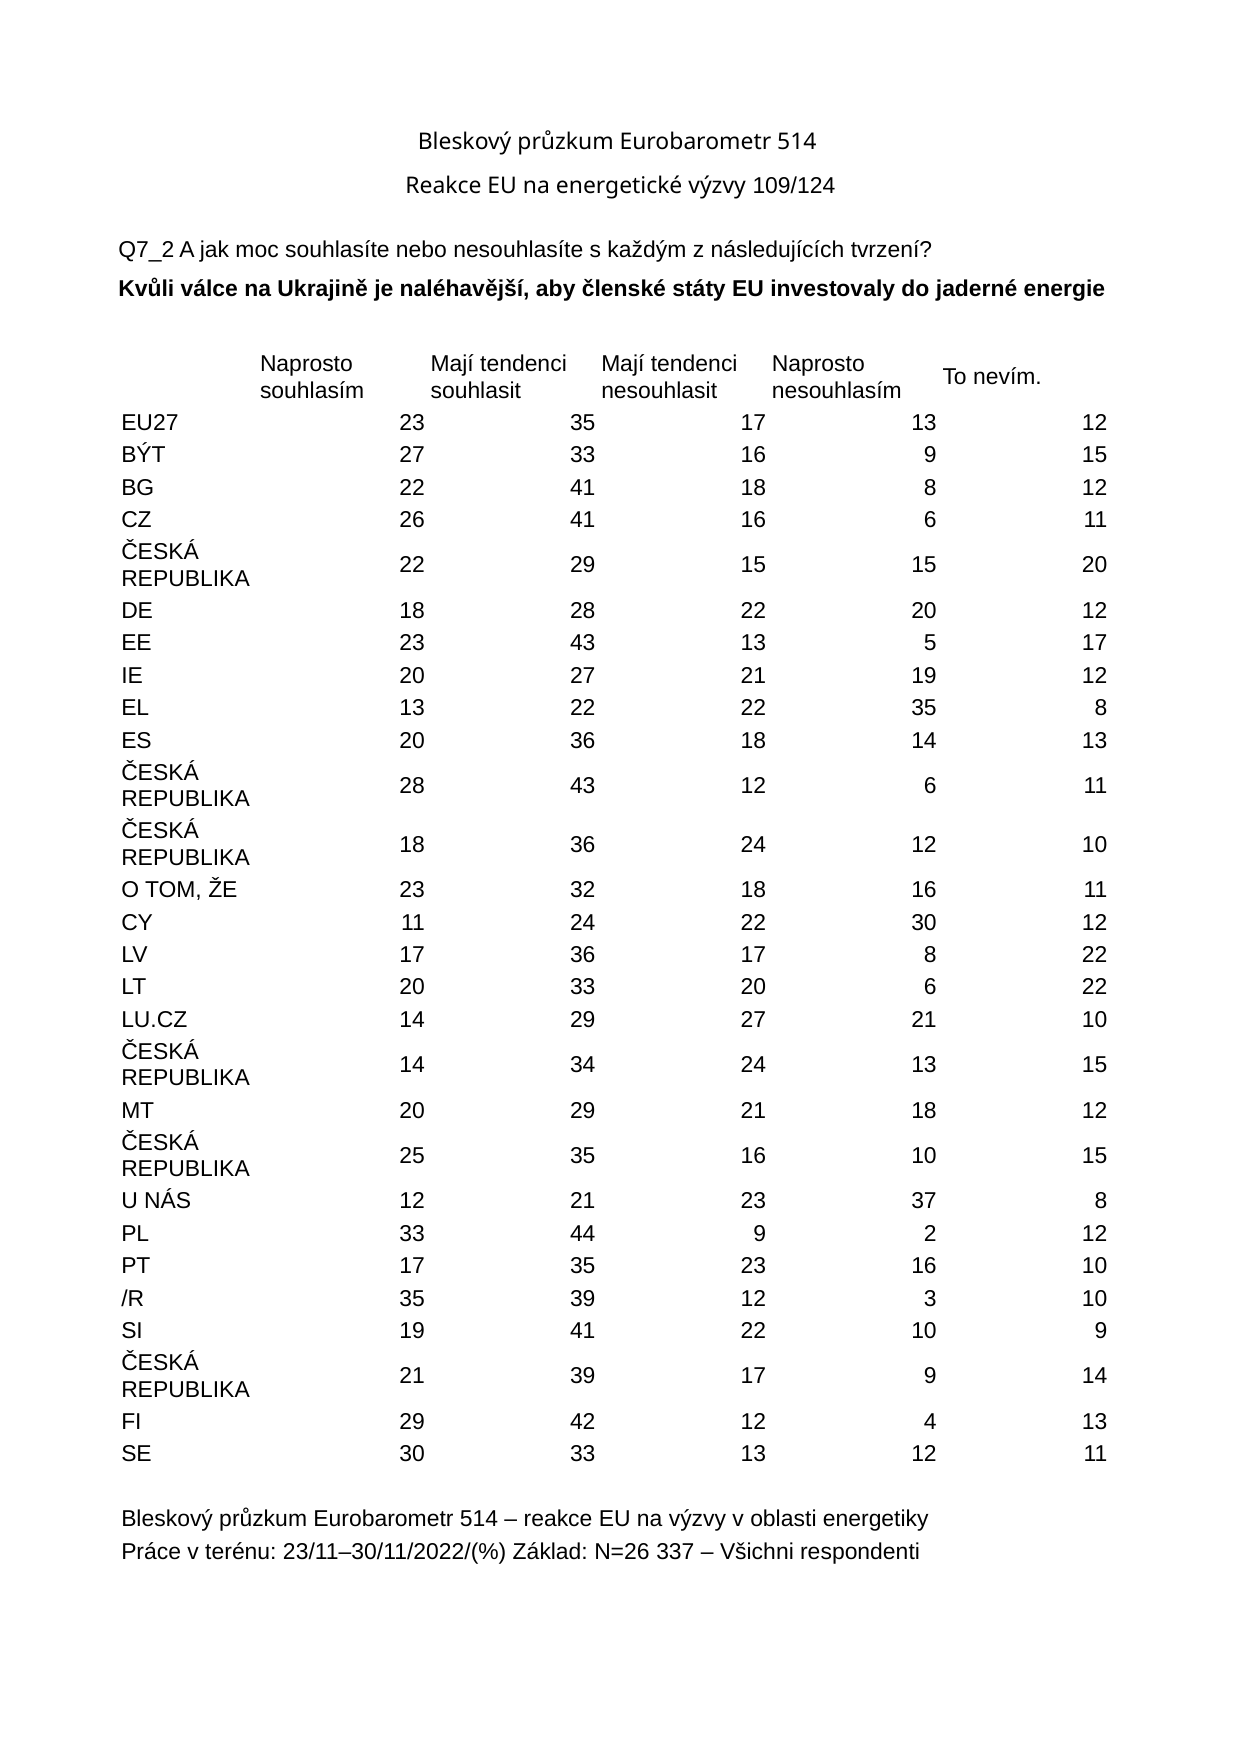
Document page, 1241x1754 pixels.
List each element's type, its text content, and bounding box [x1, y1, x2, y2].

table_cell 42 [428, 1405, 598, 1437]
table_cell LU.CZ [118, 1003, 257, 1035]
table_cell ES [118, 724, 257, 756]
table_cell 12 [939, 1094, 1110, 1126]
table_cell 34 [428, 1035, 598, 1093]
table_cell 22 [598, 905, 769, 938]
table_cell 23 [598, 1249, 769, 1282]
table_cell 21 [428, 1185, 598, 1217]
table_cell 35 [769, 691, 939, 723]
table_cell 12 [257, 1185, 427, 1217]
table_cell 18 [598, 873, 769, 905]
table_header Naprosto nesouhlasím [769, 347, 939, 406]
table_cell 13 [939, 724, 1110, 756]
table_cell 26 [257, 503, 427, 535]
table_cell 29 [257, 1405, 427, 1437]
table_cell SE [118, 1438, 257, 1470]
table_cell 11 [939, 503, 1110, 535]
table_cell 27 [598, 1003, 769, 1035]
table_cell 41 [428, 1314, 598, 1346]
table_header Mají tendenci souhlasit [428, 347, 598, 406]
table_cell 19 [769, 659, 939, 691]
table_cell MT [118, 1094, 257, 1126]
table_cell 39 [428, 1282, 598, 1314]
table_cell 12 [939, 1217, 1110, 1249]
table_cell 15 [939, 438, 1110, 471]
table_cell 2 [769, 1217, 939, 1249]
table_cell 13 [939, 1405, 1110, 1437]
table_cell [118, 1470, 257, 1502]
table_cell 44 [428, 1217, 598, 1249]
table_cell 14 [257, 1003, 427, 1035]
table_cell 22 [939, 970, 1110, 1003]
table_cell 36 [428, 815, 598, 873]
text Q7_2 A jak moc souhlasíte nebo nesouhlasíte s každým z následujících tvrzení? [118, 236, 1122, 262]
table_cell 16 [598, 503, 769, 535]
table_cell 20 [257, 724, 427, 756]
table_cell 20 [257, 970, 427, 1003]
table_cell 27 [428, 659, 598, 691]
table_cell 28 [257, 756, 427, 814]
table_cell 25 [257, 1126, 427, 1184]
table_cell 15 [939, 1035, 1110, 1093]
table_cell ČESKÁ REPUBLIKA [118, 815, 257, 873]
table_cell 13 [598, 1438, 769, 1470]
table_cell 8 [939, 1185, 1110, 1217]
table_cell 16 [769, 1249, 939, 1282]
table_cell 20 [769, 594, 939, 626]
table_cell 36 [428, 938, 598, 970]
table_cell 16 [598, 438, 769, 471]
table_cell 43 [428, 756, 598, 814]
table_cell 14 [939, 1346, 1110, 1405]
table_cell 10 [769, 1314, 939, 1346]
table_cell 24 [598, 1035, 769, 1093]
table_cell 11 [257, 905, 427, 938]
table_cell EE [118, 626, 257, 659]
table_cell IE [118, 659, 257, 691]
table_cell 11 [939, 756, 1110, 814]
table_cell 33 [428, 970, 598, 1003]
table_cell 14 [257, 1035, 427, 1093]
table_cell 10 [939, 1003, 1110, 1035]
table_cell LT [118, 970, 257, 1003]
table_cell 21 [257, 1346, 427, 1405]
table_cell 18 [598, 471, 769, 503]
table_cell ČESKÁ REPUBLIKA [118, 1346, 257, 1405]
table_cell 33 [428, 1438, 598, 1470]
table_cell 12 [939, 905, 1110, 938]
table_cell 18 [769, 1094, 939, 1126]
table_cell 6 [769, 503, 939, 535]
text Kvůli válce na Ukrajině je naléhavější, aby členské státy EU investovaly do jaderné energie [118, 275, 1122, 302]
table_cell 10 [939, 1282, 1110, 1314]
table_cell 9 [939, 1314, 1110, 1346]
table_cell 35 [428, 1126, 598, 1184]
table_cell 11 [939, 873, 1110, 905]
table_cell 23 [257, 406, 427, 438]
table_cell 30 [257, 1438, 427, 1470]
table_cell CZ [118, 503, 257, 535]
table_cell 18 [257, 594, 427, 626]
table_cell BÝT [118, 438, 257, 471]
table_cell 28 [428, 594, 598, 626]
table_cell 8 [769, 471, 939, 503]
table_cell 18 [257, 815, 427, 873]
table_cell 13 [598, 626, 769, 659]
table_cell 22 [598, 691, 769, 723]
table_cell 12 [769, 1438, 939, 1470]
table_cell 9 [598, 1217, 769, 1249]
table_header Naprosto souhlasím [257, 347, 427, 406]
table_cell Bleskový průzkum Eurobarometr 514 – reakce EU na výzvy v oblasti energetiky [118, 1502, 1110, 1534]
table_cell [428, 1470, 598, 1502]
table_cell 29 [428, 1003, 598, 1035]
table_cell SI [118, 1314, 257, 1346]
table_cell 17 [939, 626, 1110, 659]
table_cell U NÁS [118, 1185, 257, 1217]
table_cell 11 [939, 1438, 1110, 1470]
table_cell 39 [428, 1346, 598, 1405]
table_cell 30 [769, 905, 939, 938]
table_cell 35 [257, 1282, 427, 1314]
table_cell 12 [598, 1405, 769, 1437]
table_cell CY [118, 905, 257, 938]
table_cell EU27 [118, 406, 257, 438]
table_cell 21 [769, 1003, 939, 1035]
table_cell 41 [428, 503, 598, 535]
table_cell 35 [428, 1249, 598, 1282]
table_cell DE [118, 594, 257, 626]
table_cell 17 [598, 938, 769, 970]
table_cell FI [118, 1405, 257, 1437]
table_cell 23 [598, 1185, 769, 1217]
table_cell 16 [598, 1126, 769, 1184]
table_cell 20 [939, 535, 1110, 594]
table_cell 35 [428, 406, 598, 438]
table_cell 24 [428, 905, 598, 938]
table_cell 19 [257, 1314, 427, 1346]
table_cell 9 [769, 1346, 939, 1405]
table_cell [939, 1470, 1110, 1502]
table_cell 33 [428, 438, 598, 471]
table_cell 27 [257, 438, 427, 471]
table_cell ČESKÁ REPUBLIKA [118, 1035, 257, 1093]
table_cell 15 [939, 1126, 1110, 1184]
table_cell 20 [257, 659, 427, 691]
table_cell 43 [428, 626, 598, 659]
table_header Mají tendenci nesouhlasit [598, 347, 769, 406]
table_cell 24 [598, 815, 769, 873]
table_cell 12 [939, 471, 1110, 503]
table_cell 13 [257, 691, 427, 723]
table_cell 22 [598, 594, 769, 626]
table_cell 13 [769, 1035, 939, 1093]
table_cell 22 [598, 1314, 769, 1346]
table_cell EL [118, 691, 257, 723]
table_cell 4 [769, 1405, 939, 1437]
table_cell 10 [939, 1249, 1110, 1282]
table_cell 12 [939, 594, 1110, 626]
table_cell 37 [769, 1185, 939, 1217]
table_cell 17 [598, 1346, 769, 1405]
table_cell 17 [257, 938, 427, 970]
table_cell 16 [769, 873, 939, 905]
table_cell BG [118, 471, 257, 503]
table_cell 13 [769, 406, 939, 438]
table_header To nevím. [939, 347, 1110, 406]
table_cell 15 [769, 535, 939, 594]
table_cell 12 [939, 659, 1110, 691]
table_cell 10 [939, 815, 1110, 873]
table_cell 22 [257, 535, 427, 594]
table_cell 22 [428, 691, 598, 723]
table_cell 22 [939, 938, 1110, 970]
table_cell 8 [939, 691, 1110, 723]
table_cell 21 [598, 659, 769, 691]
table_header [118, 347, 257, 406]
table_cell 15 [598, 535, 769, 594]
table_cell 12 [598, 1282, 769, 1314]
table_cell 5 [769, 626, 939, 659]
table_cell 17 [257, 1249, 427, 1282]
table_cell ČESKÁ REPUBLIKA [118, 756, 257, 814]
table_cell 14 [769, 724, 939, 756]
table_cell PT [118, 1249, 257, 1282]
table_cell 29 [428, 1094, 598, 1126]
table_cell 32 [428, 873, 598, 905]
table_cell 12 [769, 815, 939, 873]
table_cell 29 [428, 535, 598, 594]
table_cell 6 [769, 970, 939, 1003]
table_cell 23 [257, 873, 427, 905]
table_cell 6 [769, 756, 939, 814]
table_cell 20 [598, 970, 769, 1003]
table_cell ČESKÁ REPUBLIKA [118, 535, 257, 594]
table_cell 9 [769, 438, 939, 471]
table_cell 20 [257, 1094, 427, 1126]
table_cell 8 [769, 938, 939, 970]
table_cell [769, 1470, 939, 1502]
table_cell 12 [939, 406, 1110, 438]
table_cell 23 [257, 626, 427, 659]
table_cell Práce v terénu: 23/11–30/11/2022/(%) Základ: N=26 337 – Všichni respondenti [118, 1535, 1110, 1567]
table_cell 22 [257, 471, 427, 503]
table_cell /R [118, 1282, 257, 1314]
table_cell 12 [598, 756, 769, 814]
table_cell [257, 1470, 427, 1502]
table_cell 10 [769, 1126, 939, 1184]
table_cell 33 [257, 1217, 427, 1249]
table_cell 18 [598, 724, 769, 756]
table_cell PL [118, 1217, 257, 1249]
table_cell O TOM, ŽE [118, 873, 257, 905]
table_cell 41 [428, 471, 598, 503]
table_cell ČESKÁ REPUBLIKA [118, 1126, 257, 1184]
table_cell [598, 1470, 769, 1502]
table_cell 17 [598, 406, 769, 438]
table_cell 36 [428, 724, 598, 756]
table_cell 3 [769, 1282, 939, 1314]
table_cell LV [118, 938, 257, 970]
table_cell 21 [598, 1094, 769, 1126]
